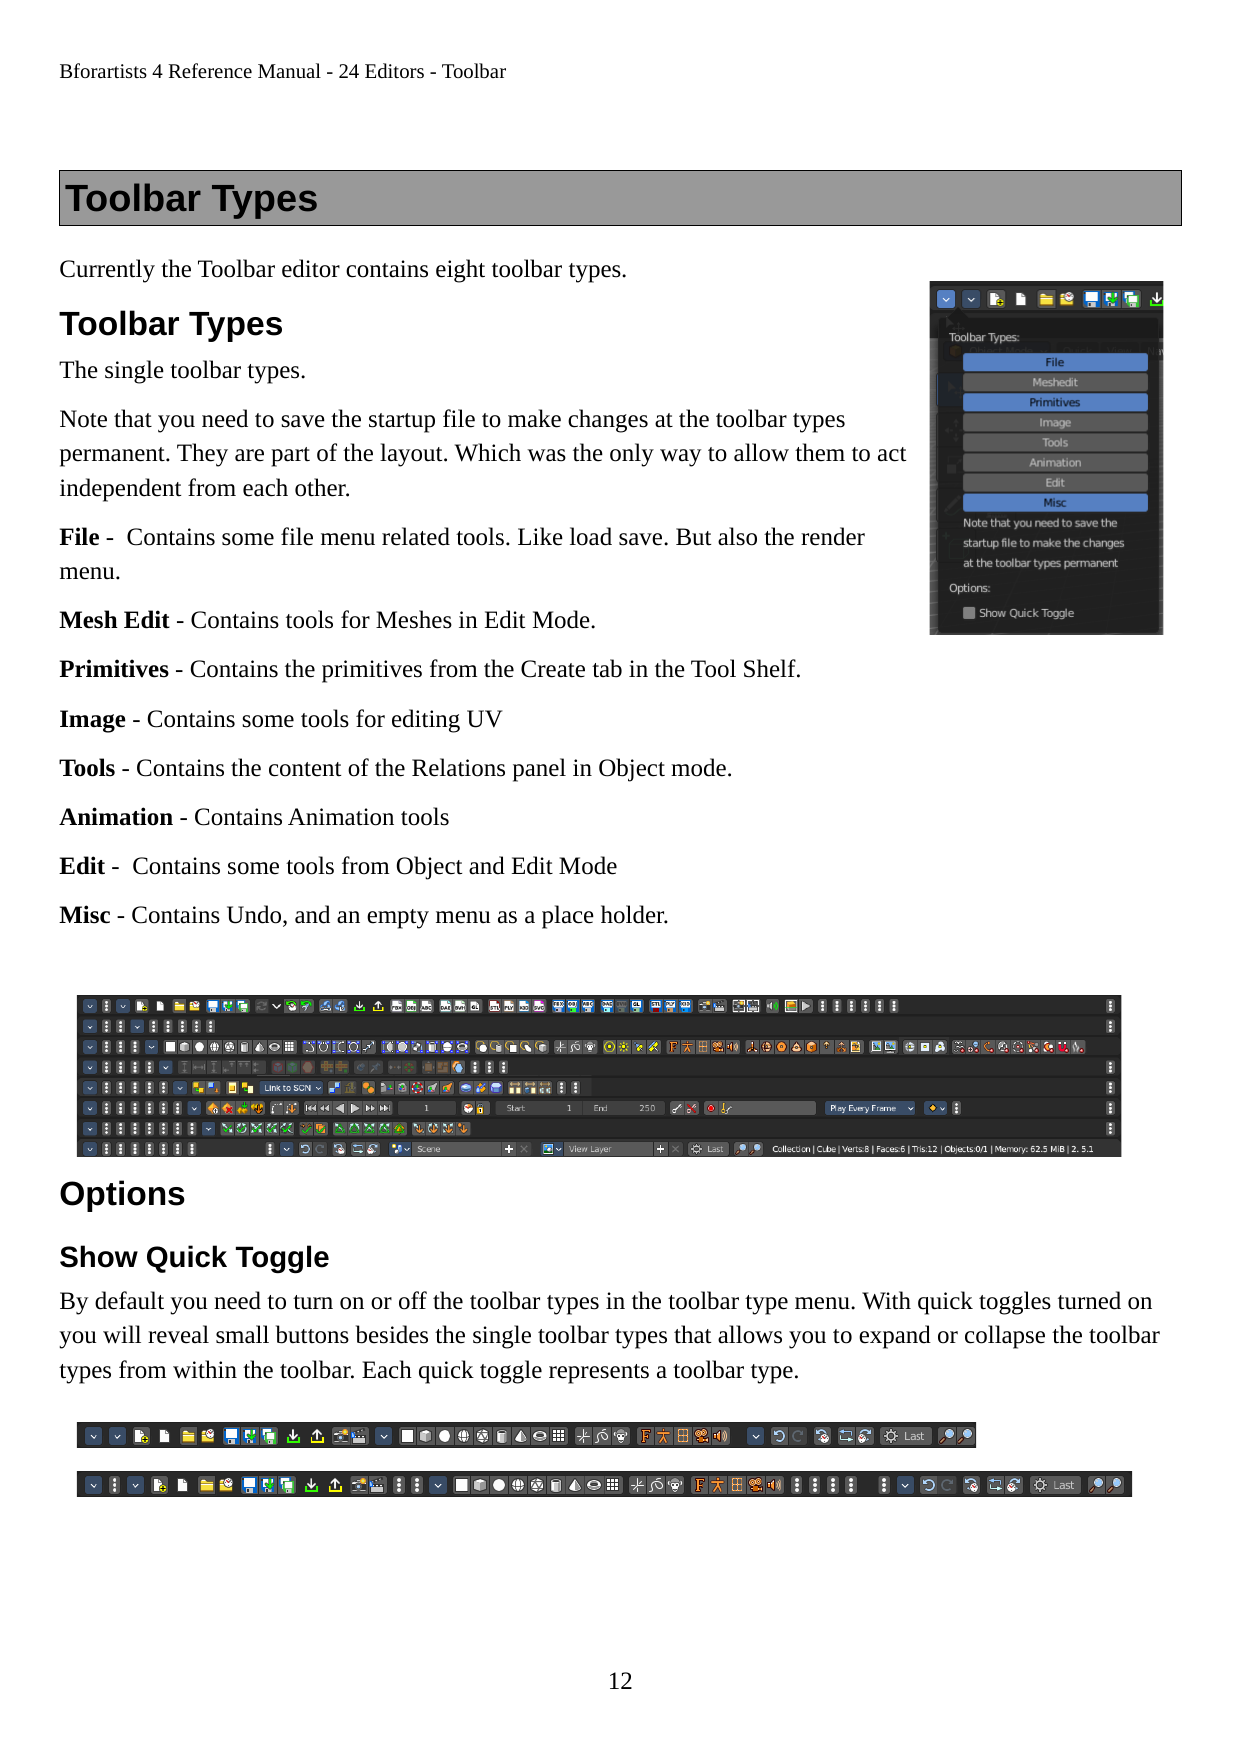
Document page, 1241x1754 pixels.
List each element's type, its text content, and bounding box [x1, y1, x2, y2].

text The single toolbar types. [59, 355, 929, 384]
text Note that you need to save the startup file to make changes at the toolbar types permanent. They are part of the layout. Which was the only way to allow them to act independent from each other. [59, 404, 929, 502]
picture [929, 281, 1164, 635]
text Currently the Toolbar editor contains eight toolbar types. [59, 254, 1181, 283]
text Primitives - Contains the primitives from the Create tab in the Tool Shelf. [59, 654, 1181, 683]
text Animation - Contains Animation tools [59, 802, 1181, 831]
subtitle Options [59, 1157, 1181, 1213]
subtitle Show Quick Toggle [59, 1240, 1181, 1273]
picture [76, 995, 1122, 1157]
table_header Toolbar Types [60, 171, 1181, 225]
text Image - Contains some tools for editing UV [59, 704, 1181, 732]
subtitle [1164, 304, 1181, 342]
subtitle Toolbar Types [59, 304, 929, 342]
text File - Contains some file menu related tools. Like load save. But also the render menu. [59, 522, 929, 585]
text Mesh Edit - Contains tools for Meshes in Edit Mode. [59, 606, 929, 634]
picture [76, 1422, 977, 1448]
text Tools - Contains the content of the Relations panel in Object mode. [59, 753, 1181, 781]
picture [76, 1471, 1133, 1497]
text Misc - Contains Undo, and an empty menu as a place holder. [59, 900, 1181, 929]
text Edit - Contains some tools from Object and Edit Mode [59, 851, 1181, 879]
text By default you need to turn on or off the toolbar types in the toolbar type menu. With quick toggles turned on you will reveal small buttons besides the single toolbar types that allows you to expand or collapse the toolbar types from within the toolbar. Each quick toggle represents a toolbar type. [59, 1286, 1181, 1384]
